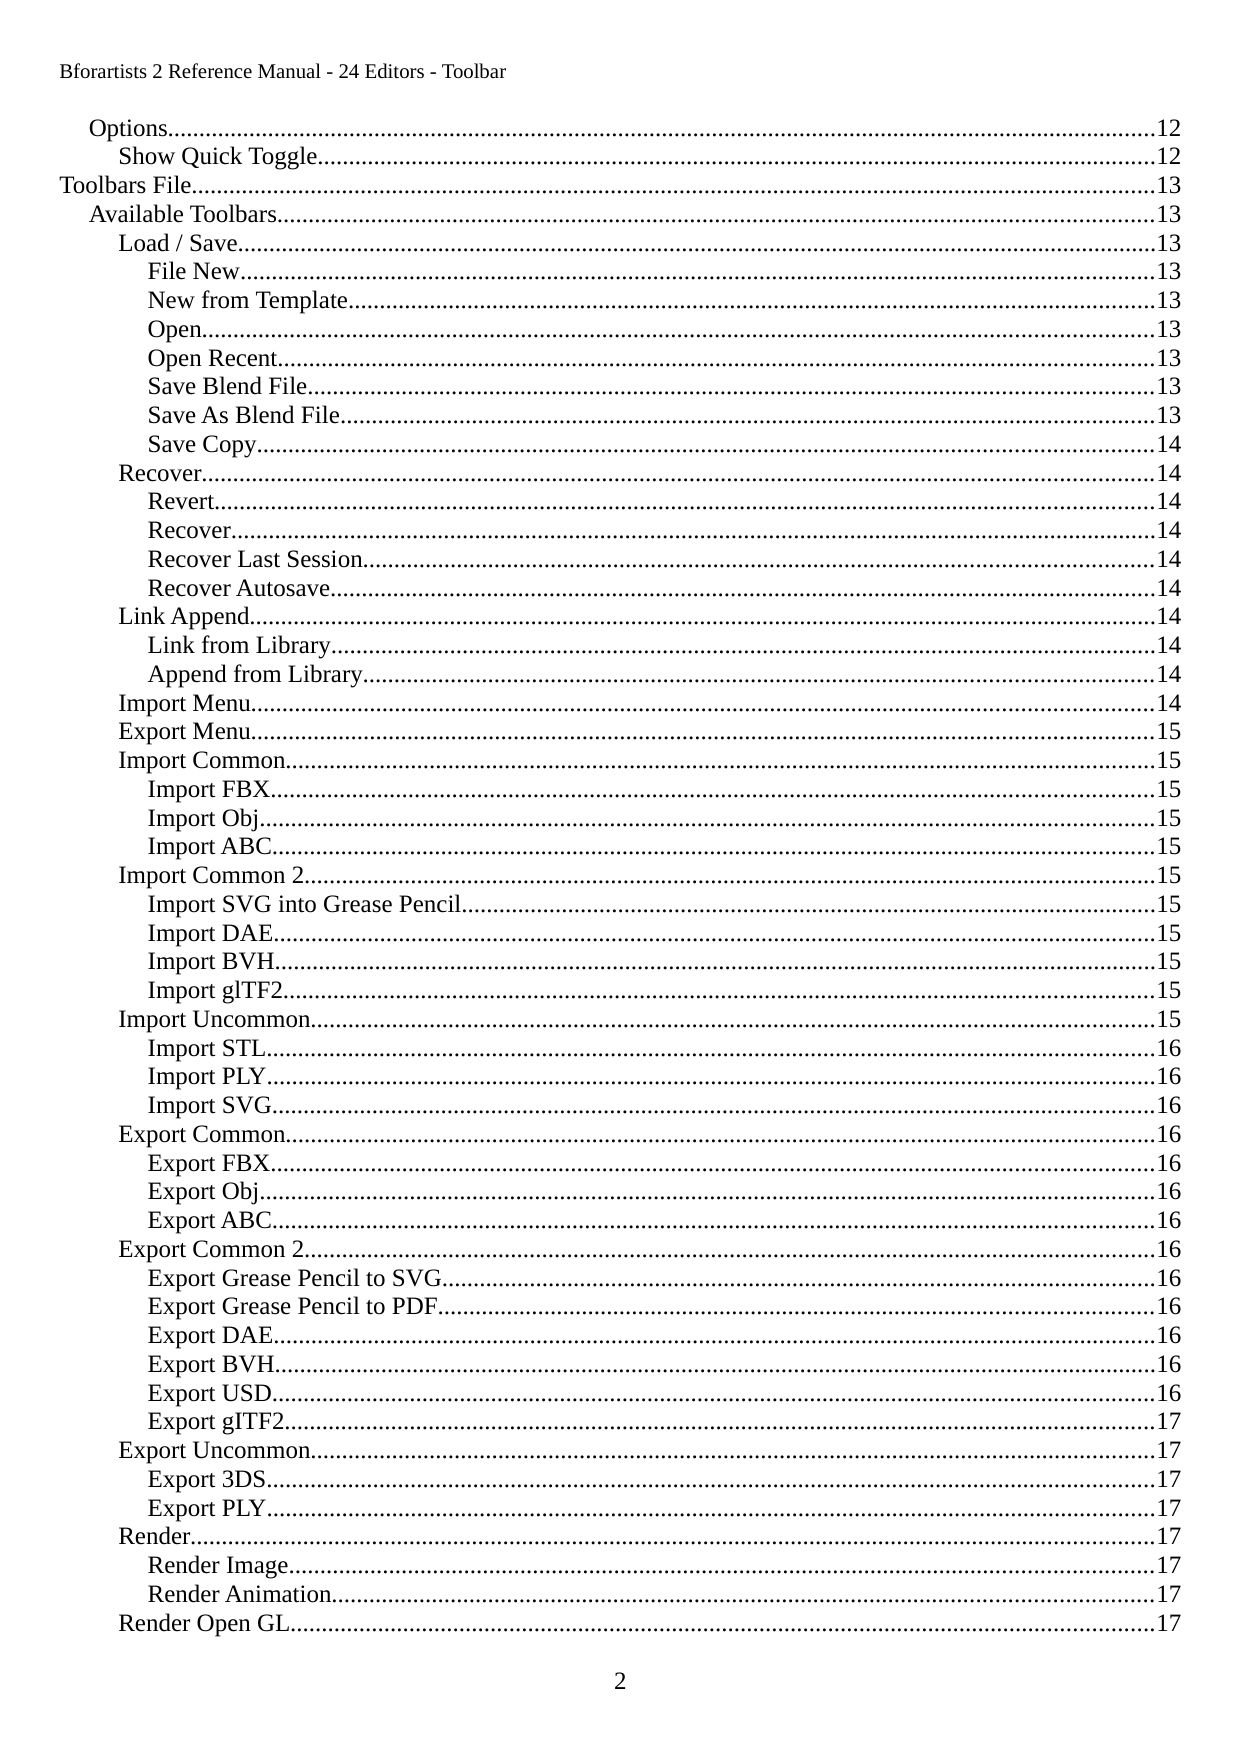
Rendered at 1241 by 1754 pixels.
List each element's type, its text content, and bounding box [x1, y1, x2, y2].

text Import STL 16 [147, 1033, 1181, 1061]
text Export BVH 16 [147, 1349, 1181, 1378]
text Render 17 [118, 1521, 1181, 1550]
text Save Blend File 13 [147, 371, 1181, 400]
text Import Uncommon 15 [118, 1004, 1181, 1033]
text Export PLY 17 [147, 1493, 1181, 1521]
text Recover Autosave 14 [147, 573, 1181, 601]
text Save As Blend File 13 [147, 400, 1181, 429]
text Recover 14 [147, 515, 1181, 544]
text Import SVG 16 [147, 1090, 1181, 1119]
text Import ABC 15 [147, 831, 1181, 860]
text Recover 14 [118, 458, 1181, 486]
text Link Append 14 [118, 601, 1181, 630]
text Open 13 [147, 314, 1181, 343]
text Import Common 2 15 [118, 860, 1181, 889]
text Import BVH 15 [147, 946, 1181, 975]
text Import FBX 15 [147, 774, 1181, 803]
text Link from Library 14 [147, 630, 1181, 659]
text Recover Last Session 14 [147, 544, 1181, 573]
text Append from Library 14 [147, 659, 1181, 688]
text Export gITF2 17 [147, 1406, 1181, 1435]
text Export USD 16 [147, 1378, 1181, 1406]
text Import PLY 16 [147, 1061, 1181, 1090]
text Revert 14 [147, 486, 1181, 515]
text Import Obj 15 [147, 803, 1181, 831]
text Export Uncommon 17 [118, 1435, 1181, 1464]
text Toolbars File 13 [59, 170, 1181, 199]
text Export Common 2 16 [118, 1234, 1181, 1263]
text Open Recent 13 [147, 343, 1181, 371]
text Load / Save 13 [118, 228, 1181, 256]
text New from Template 13 [147, 285, 1181, 314]
text Import Menu 14 [118, 688, 1181, 716]
text Available Toolbars 13 [88, 199, 1181, 228]
text Export Obj 16 [147, 1176, 1181, 1205]
text Save Copy 14 [147, 429, 1181, 458]
text Import DAE 15 [147, 918, 1181, 946]
text Export ABC 16 [147, 1205, 1181, 1234]
text Options 12 [88, 113, 1181, 141]
text Export FBX 16 [147, 1148, 1181, 1176]
text Render Animation 17 [147, 1579, 1181, 1608]
text Export Grease Pencil to PDF 16 [147, 1291, 1181, 1320]
text Import glTF2 15 [147, 975, 1181, 1004]
text Show Quick Toggle 12 [118, 141, 1181, 170]
text Export Menu 15 [118, 716, 1181, 745]
text Render Open GL 17 [118, 1608, 1181, 1636]
text Render Image 17 [147, 1550, 1181, 1579]
text Export DAE 16 [147, 1320, 1181, 1349]
text Import Common 15 [118, 745, 1181, 774]
text Export Common 16 [118, 1119, 1181, 1148]
text File New 13 [147, 256, 1181, 285]
text Export Grease Pencil to SVG 16 [147, 1263, 1181, 1291]
text Import SVG into Grease Pencil 15 [147, 889, 1181, 918]
text Export 3DS 17 [147, 1464, 1181, 1493]
